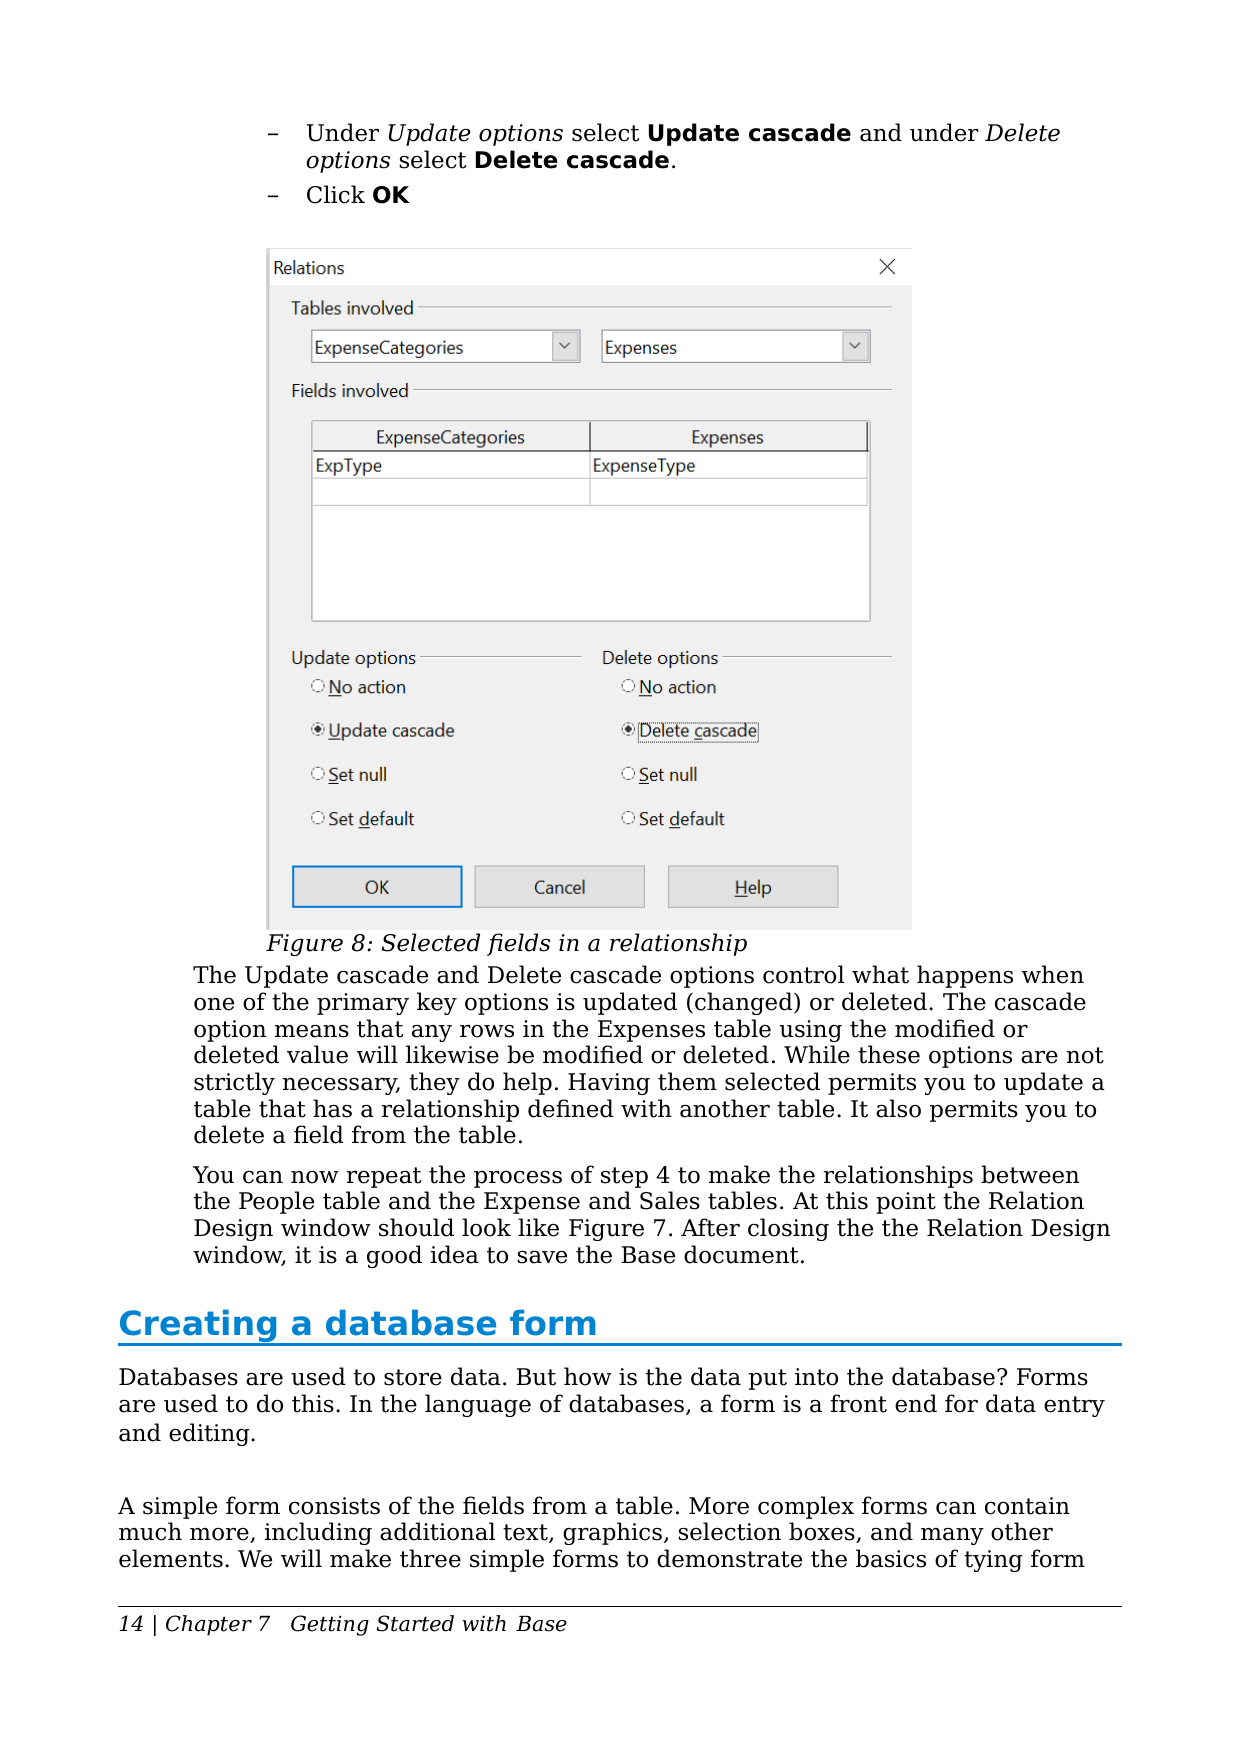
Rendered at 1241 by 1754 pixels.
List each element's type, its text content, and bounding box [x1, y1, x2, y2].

subtitle Creating a database form [118, 1304, 1122, 1343]
text Figure 8: Selected fields in a relationship [267, 930, 911, 956]
table_header [118, 1459, 620, 1493]
list Under Update options select Update cascade and under Delete options select Delete cascade. [267, 118, 1122, 174]
text You can now repeat the process of step 4 to make the relationships between the People table and the Expense and Sales tables. At this point the Relation Design window should look like Figure 7. After closing the the Relation Design window, it is a good idea to save the Base document. [193, 1162, 1122, 1268]
text Databases are used to store data. But how is the data put into the database? Forms are used to do this. In the language of databases, a form is a front end for data entry and editing. [118, 1364, 1122, 1446]
table_header [620, 1459, 1122, 1493]
picture [266, 248, 912, 930]
text The Update cascade and Delete cascade options control what happens when one of the primary key options is updated (changed) or deleted. The cascade option means that any rows in the Expenses table using the modified or deleted value will likewise be modified or deleted. While these options are not strictly necessary, they do help. Having them selected permits you to update a table that has a relationship defined with another table. It also permits you to delete a field from the table. [193, 963, 1122, 1149]
list Click OK [267, 180, 1122, 209]
text A simple form consists of the fields from a table. More complex forms can contain much more, including additional text, graphics, selection boxes, and many other elements. We will make three simple forms to demonstrate the basics of tying form [118, 1493, 1122, 1573]
